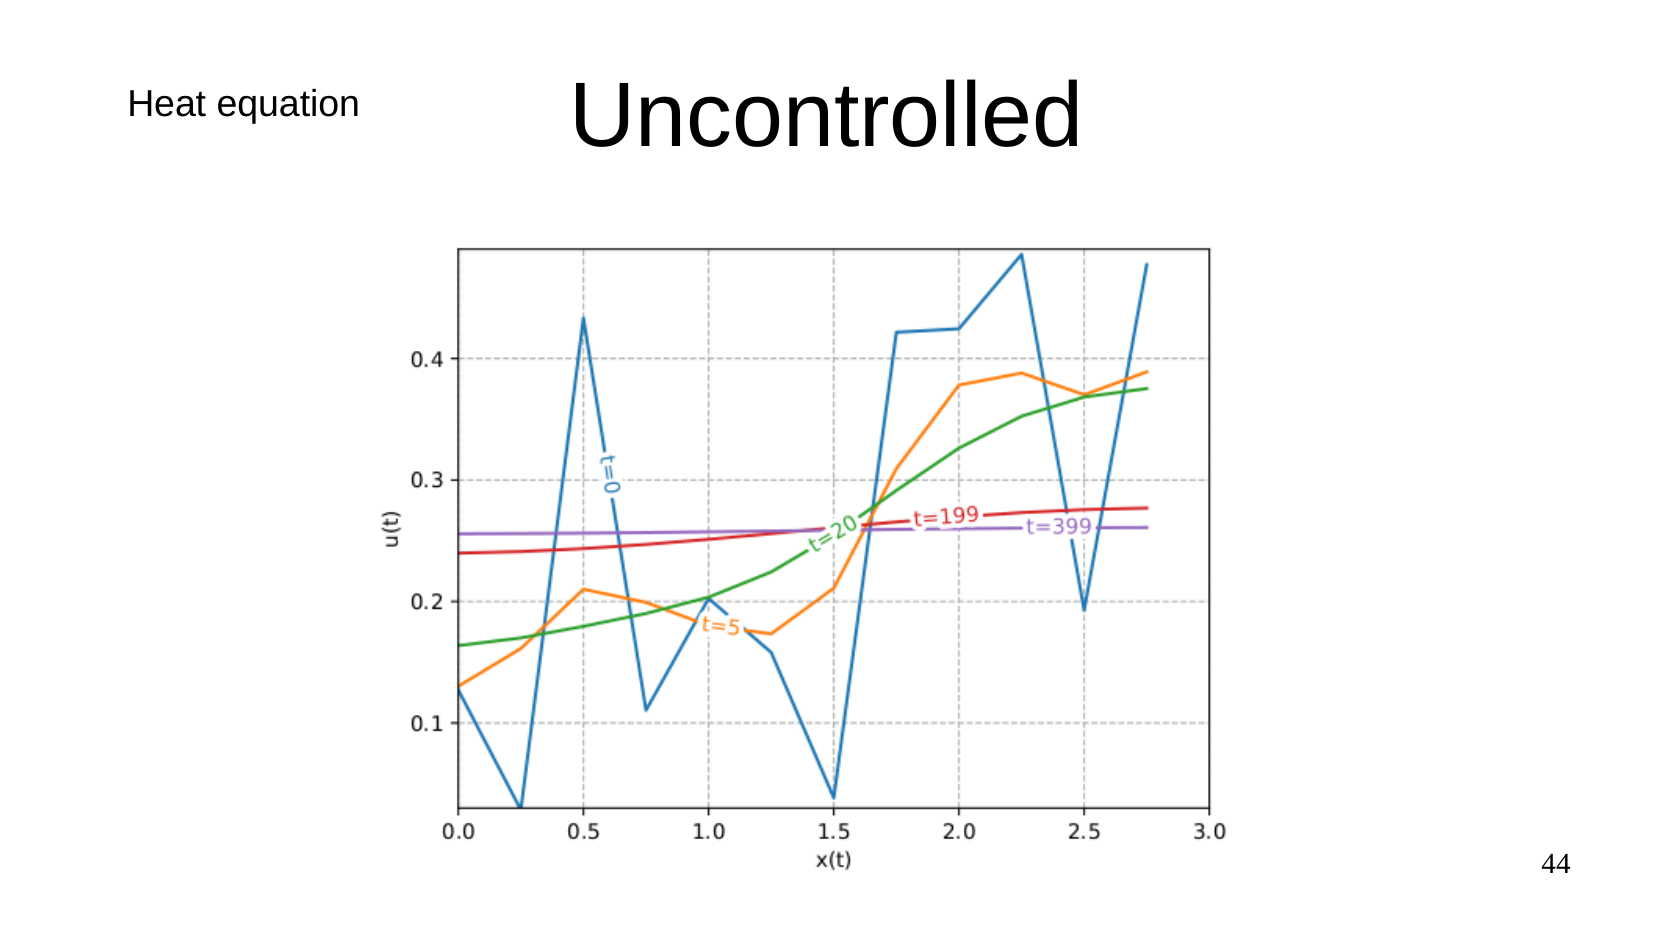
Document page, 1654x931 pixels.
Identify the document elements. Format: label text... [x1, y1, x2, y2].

text_box Heat equation [112, 75, 413, 216]
title Uncontrolled [82, 37, 1571, 193]
picture [373, 225, 1276, 901]
